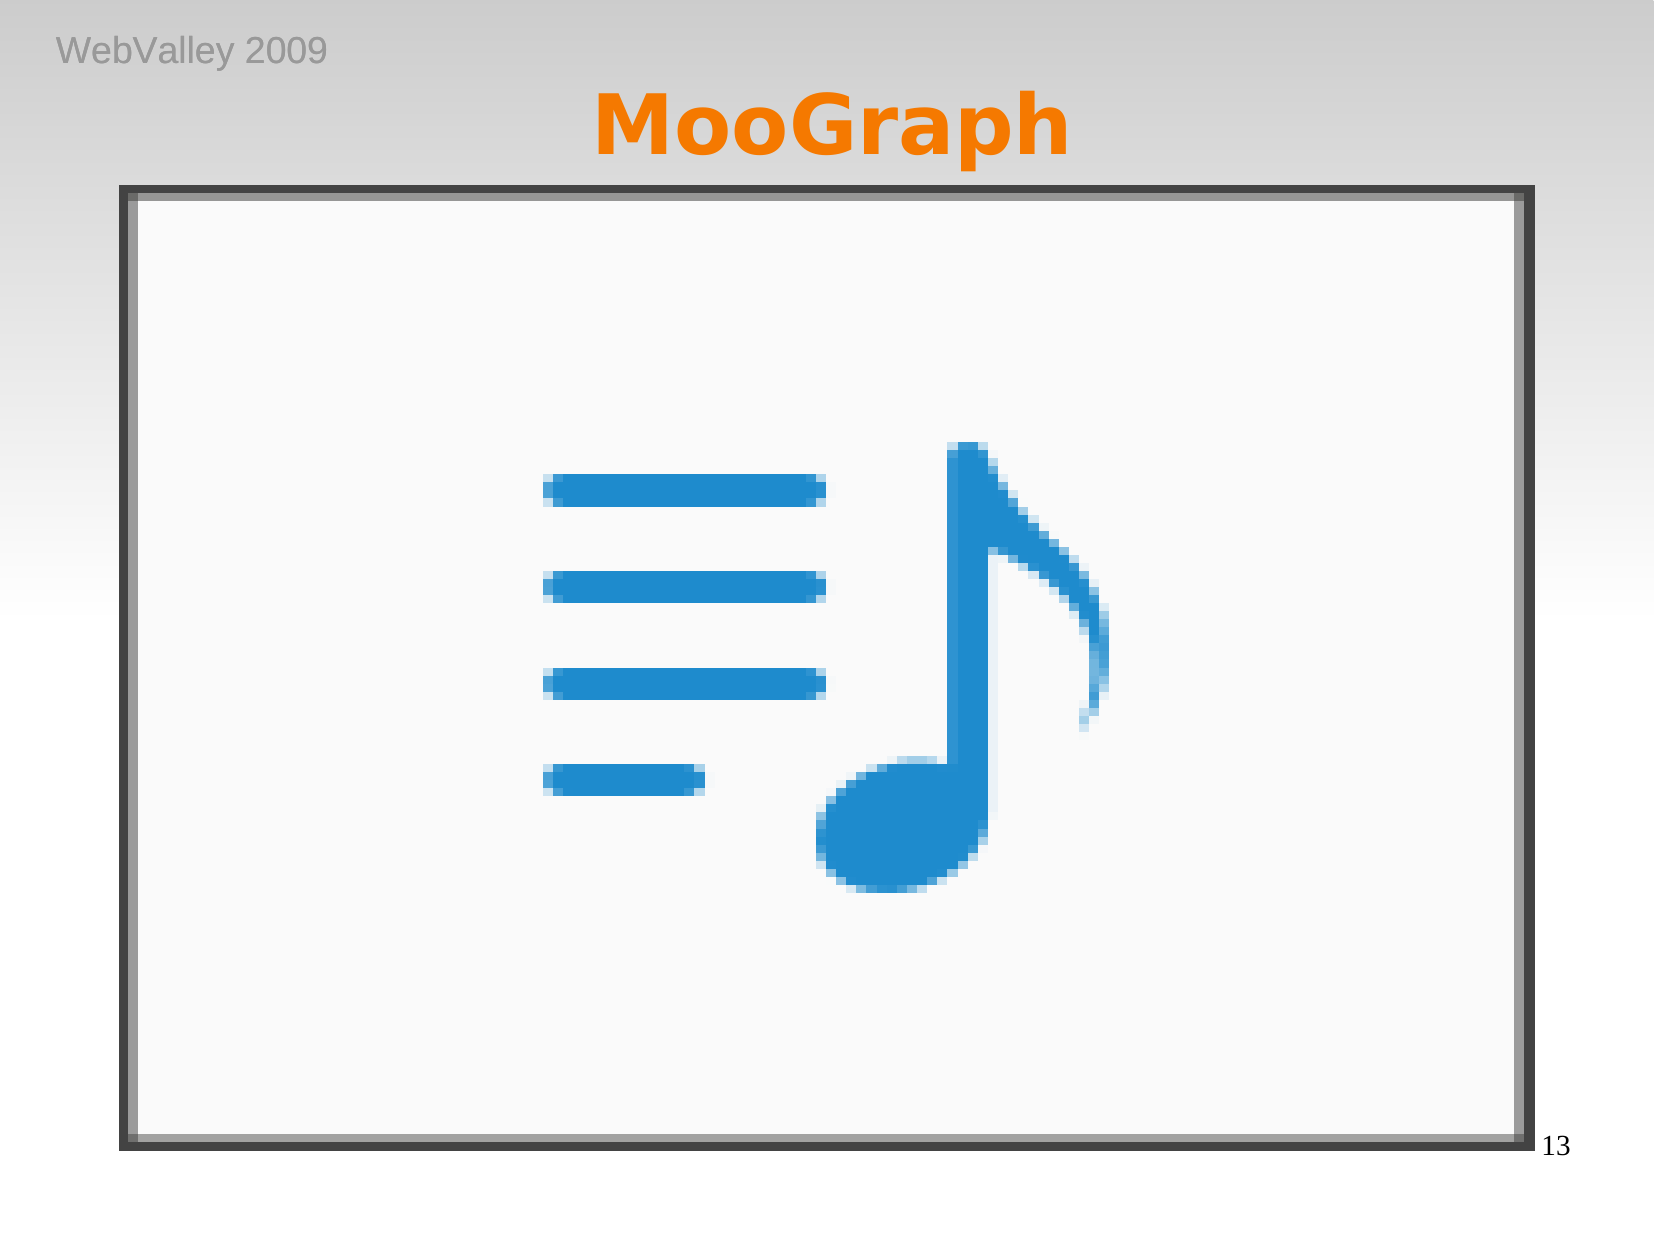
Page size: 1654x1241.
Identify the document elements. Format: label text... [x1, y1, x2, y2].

text_box WebValley 2009 [29, 29, 355, 72]
text_box [118, 184, 1536, 1152]
title MooGraph [88, 29, 1577, 222]
